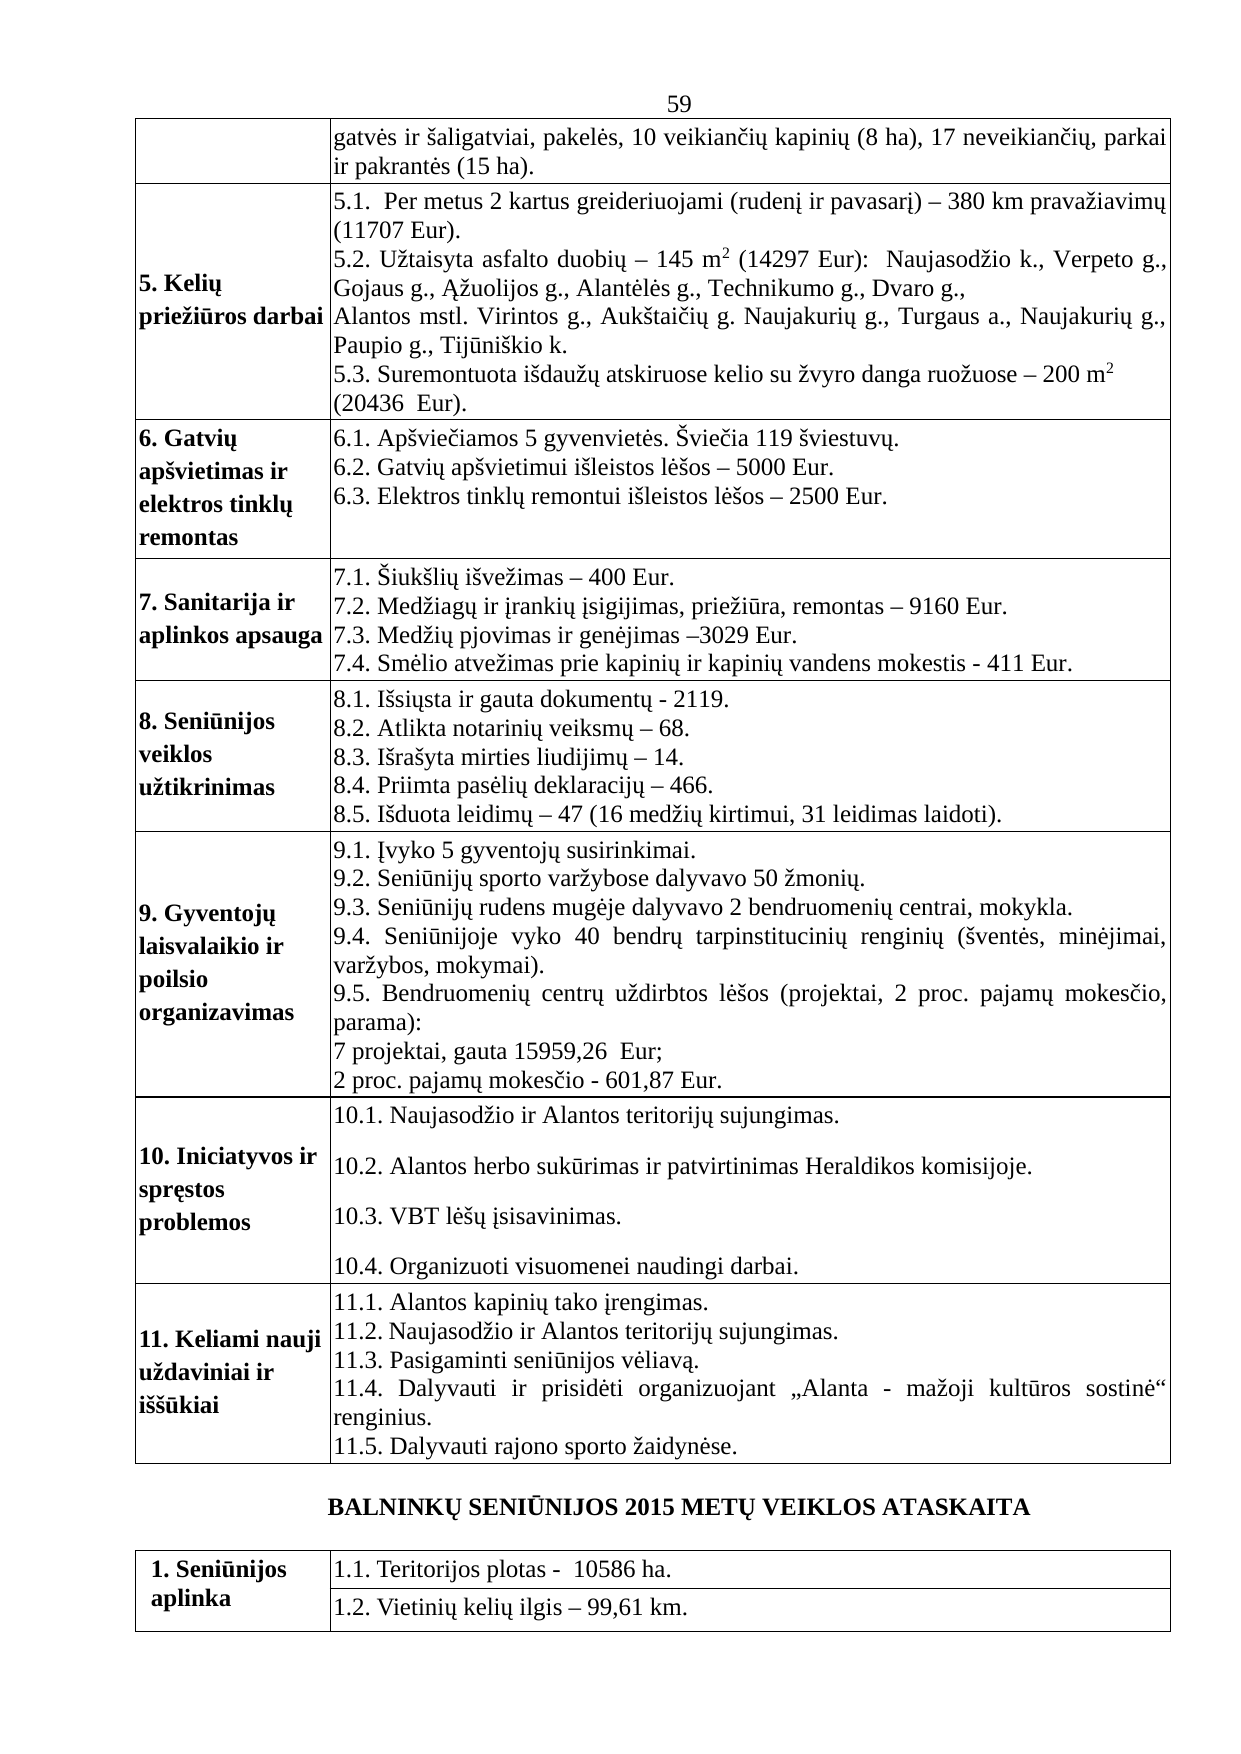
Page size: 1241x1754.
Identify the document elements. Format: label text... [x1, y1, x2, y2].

table_cell 10.1. Naujasodžio ir Alantos teritorijų sujungimas. 10.2. Alantos herbo sukūrimas ir patvirtinimas Heraldikos komisijoje. 10.3. VBT lėšų įsisavinimas. 10.4. Organizuoti visuomenei naudingi darbai. [331, 1098, 1170, 1283]
table_cell 1.2. Vietinių kelių ilgis – 99,61 km. [331, 1589, 1170, 1631]
table_header 1. Seniūnijos aplinka [136, 1551, 330, 1631]
text BALNINKŲ SENIŪNIJOS 2015 METŲ VEIKLOS ATASKAITA [177, 1492, 1181, 1521]
table_cell 6. Gatvių apšvietimas ir elektros tinklų remontas [136, 420, 330, 558]
table_cell [136, 119, 330, 182]
table_cell 7.1. Šiukšlių išvežimas – 400 Eur. 7.2. Medžiagų ir įrankių įsigijimas, priežiūra, remontas – 9160 Eur. 7.3. Medžių pjovimas ir genėjimas –3029 Eur. 7.4. Smėlio atvežimas prie kapinių ir kapinių vandens mokestis - 411 Eur. [331, 559, 1170, 680]
table_cell 8. Seniūnijos veiklos užtikrinimas [136, 681, 330, 831]
table_cell 8.1. Išsiųsta ir gauta dokumentų - 2119. 8.2. Atlikta notarinių veiksmų – 68. 8.3. Išrašyta mirties liudijimų – 14. 8.4. Priimta pasėlių deklaracijų – 466. 8.5. Išduota leidimų – 47 (16 medžių kirtimui, 31 leidimas laidoti). [331, 681, 1170, 831]
table_cell gatvės ir šaligatviai, pakelės, 10 veikiančių kapinių (8 ha), 17 neveikiančių, parkai ir pakrantės (15 ha). [331, 119, 1170, 182]
table_cell 11. Keliami nauji uždaviniai ir iššūkiai [136, 1284, 330, 1463]
table_cell 10. Iniciatyvos ir spręstos problemos [136, 1098, 330, 1283]
table_cell 5. Kelių priežiūros darbai [136, 184, 330, 419]
table_cell 9.1. Įvyko 5 gyventojų susirinkimai. 9.2. Seniūnijų sporto varžybose dalyvavo 50 žmonių. 9.3. Seniūnijų rudens mugėje dalyvavo 2 bendruomenių centrai, mokykla. 9.4. Seniūnijoje vyko 40 bendrų tarpinstitucinių renginių (šventės, minėjimai, varžybos, mokymai). 9.5. Bendruomenių centrų uždirbtos lėšos (projektai, 2 proc. pajamų mokesčio, parama): 7 projektai, gauta 15959,26 Eur; 2 proc. pajamų mokesčio - 601,87 Eur. [331, 832, 1170, 1096]
table_header 1.1. Teritorijos plotas - 10586 ha. [331, 1551, 1170, 1588]
table_cell 11.1. Alantos kapinių tako įrengimas. 11.2. Naujasodžio ir Alantos teritorijų sujungimas. 11.3. Pasigaminti seniūnijos vėliavą. 11.4. Dalyvauti ir prisidėti organizuojant „Alanta - mažoji kultūros sostinė“ renginius. 11.5. Dalyvauti rajono sporto žaidynėse. [331, 1284, 1170, 1463]
table_cell 6.1. Apšviečiamos 5 gyvenvietės. Šviečia 119 šviestuvų. 6.2. Gatvių apšvietimui išleistos lėšos – 5000 Eur. 6.3. Elektros tinklų remontui išleistos lėšos – 2500 Eur. [331, 420, 1170, 558]
table_cell 5.1. Per metus 2 kartus greideriuojami (rudenį ir pavasarį) – 380 km pravažiavimų (11707 Eur). 5.2. Užtaisyta asfalto duobių – 145 m2 (14297 Eur): Naujasodžio k., Verpeto g., Gojaus g., Ąžuolijos g., Alantėlės g., Technikumo g., Dvaro g., Alantos mstl. Virintos g., Aukštaičių g. Naujakurių g., Turgaus a., Naujakurių g., Paupio g., Tijūniškio k. 5.3. Suremontuota išdaužų atskiruose kelio su žvyro danga ruožuose – 200 m2 (20436 Eur). [331, 184, 1170, 419]
table_cell 7. Sanitarija ir aplinkos apsauga [136, 559, 330, 680]
table_cell 9. Gyventojų laisvalaikio ir poilsio organizavimas [136, 832, 330, 1096]
